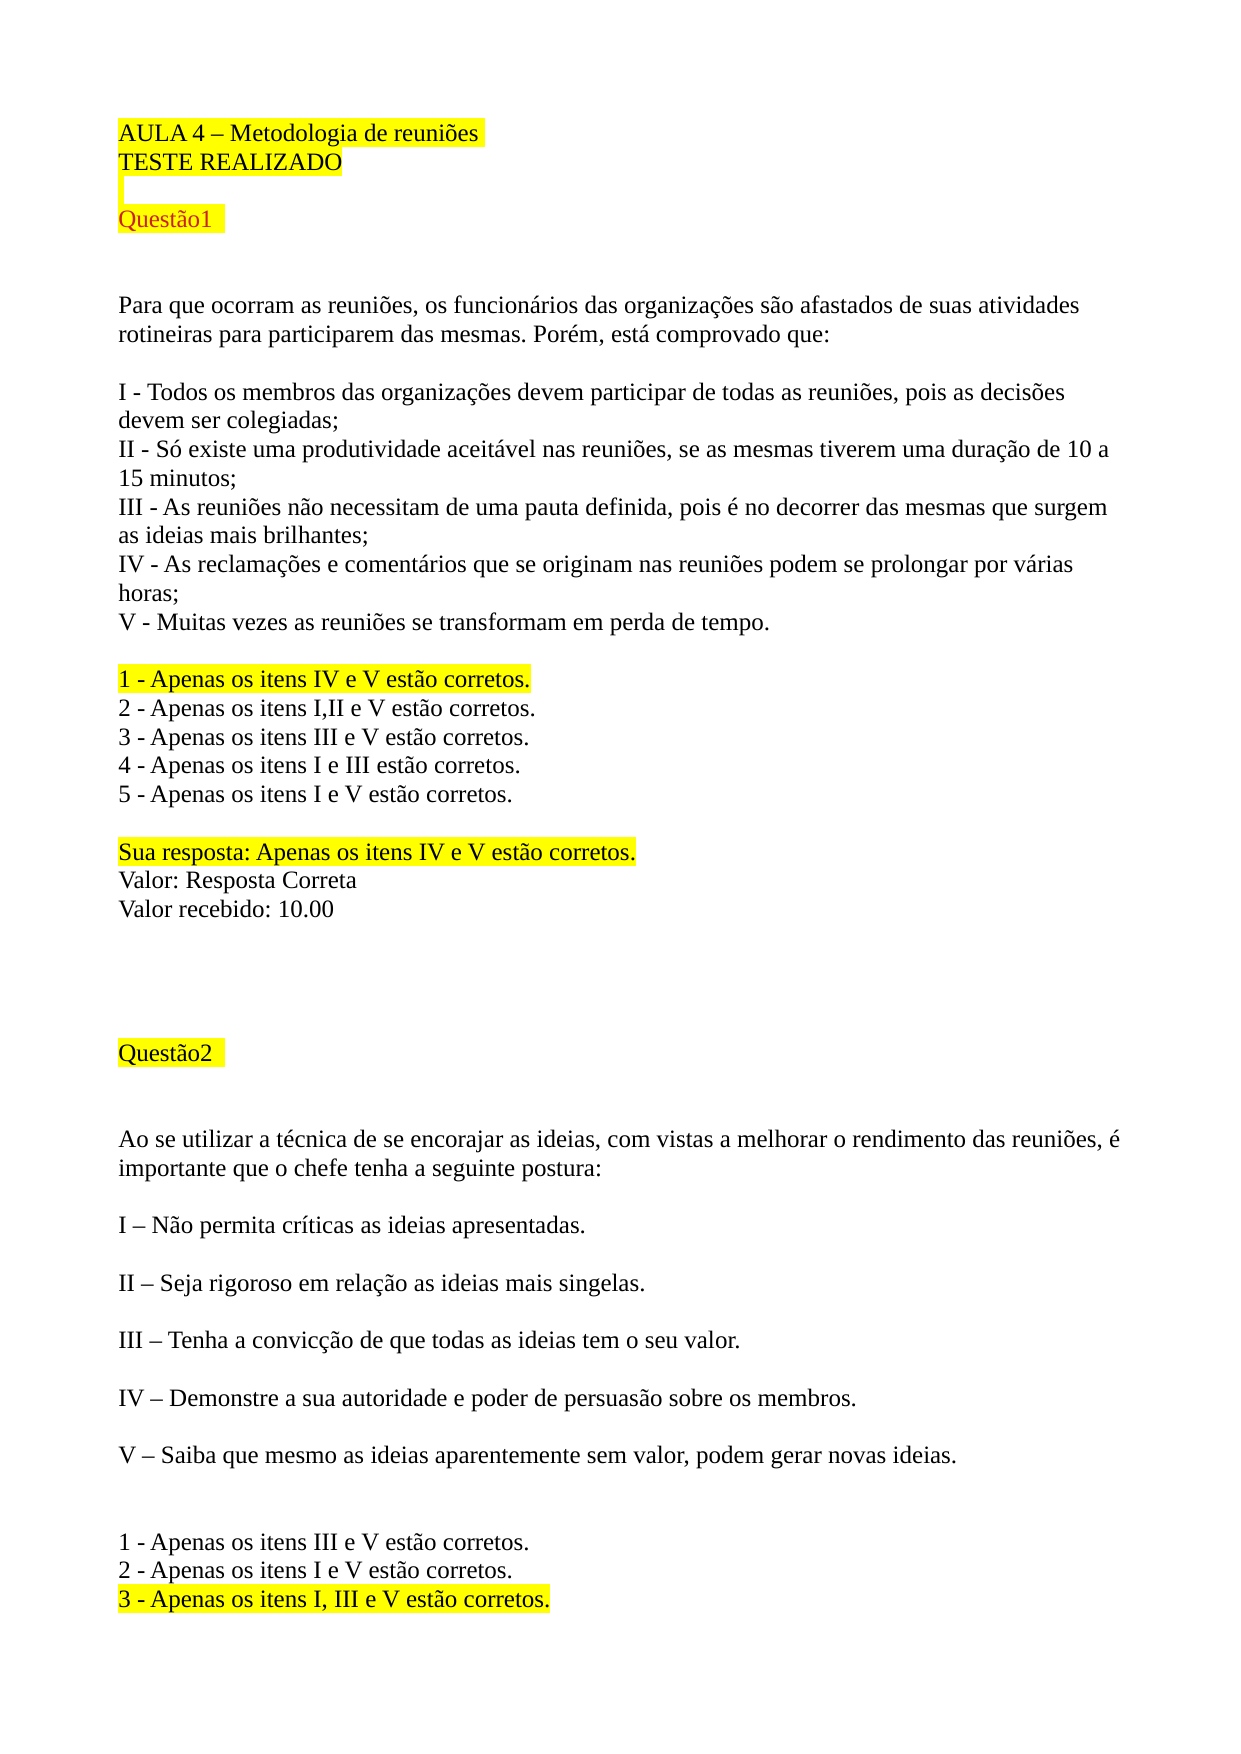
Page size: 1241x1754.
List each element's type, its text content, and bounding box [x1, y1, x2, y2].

text Valor recebido: 10.00 [118, 894, 1122, 923]
text 4 - Apenas os itens I e III estão corretos. [118, 751, 1122, 779]
text II – Seja rigoroso em relação as ideias mais singelas. [118, 1268, 1122, 1297]
text V – Saiba que mesmo as ideias aparentemente sem valor, podem gerar novas ideias. [118, 1441, 1122, 1469]
text 2 - Apenas os itens I e V estão corretos. [118, 1556, 1122, 1584]
text AULA 4 – Metodologia de reuniões [118, 118, 1122, 147]
text Para que ocorram as reuniões, os funcionários das organizações são afastados de suas atividades rotineiras para participarem das mesmas. Porém, está comprovado que: [118, 291, 1122, 348]
text III - As reuniões não necessitam de uma pauta definida, pois é no decorrer das mesmas que surgem as ideias mais brilhantes; [118, 492, 1122, 549]
text 3 - Apenas os itens III e V estão corretos. [118, 722, 1122, 751]
text Questão1 [118, 204, 1122, 233]
text V - Muitas vezes as reuniões se transformam em perda de tempo. [118, 607, 1122, 636]
text Ao se utilizar a técnica de se encorajar as ideias, com vistas a melhorar o rendimento das reuniões, é importante que o chefe tenha a seguinte postura: [118, 1124, 1122, 1182]
text IV - As reclamações e comentários que se originam nas reuniões podem se prolongar por várias horas; [118, 549, 1122, 607]
text 2 - Apenas os itens I,II e V estão corretos. [118, 693, 1122, 722]
text I - Todos os membros das organizações devem participar de todas as reuniões, pois as decisões devem ser colegiadas; [118, 377, 1122, 434]
text TESTE REALIZADO [118, 147, 1122, 176]
text III – Tenha a convicção de que todas as ideias tem o seu valor. [118, 1326, 1122, 1354]
text II - Só existe uma produtividade aceitável nas reuniões, se as mesmas tiverem uma duração de 10 a 15 minutos; [118, 434, 1122, 492]
text 5 - Apenas os itens I e V estão corretos. [118, 779, 1122, 808]
text 1 - Apenas os itens IV e V estão corretos. [118, 664, 1122, 693]
text IV – Demonstre a sua autoridade e poder de persuasão sobre os membros. [118, 1383, 1122, 1412]
text I – Não permita críticas as ideias apresentadas. [118, 1211, 1122, 1239]
text Sua resposta: Apenas os itens IV e V estão corretos. [118, 837, 1122, 866]
text 1 - Apenas os itens III e V estão corretos. [118, 1527, 1122, 1556]
text Questão2 [118, 1038, 1122, 1067]
text Valor: Resposta Correta [118, 866, 1122, 894]
text 3 - Apenas os itens I, III e V estão corretos. [118, 1584, 1122, 1613]
